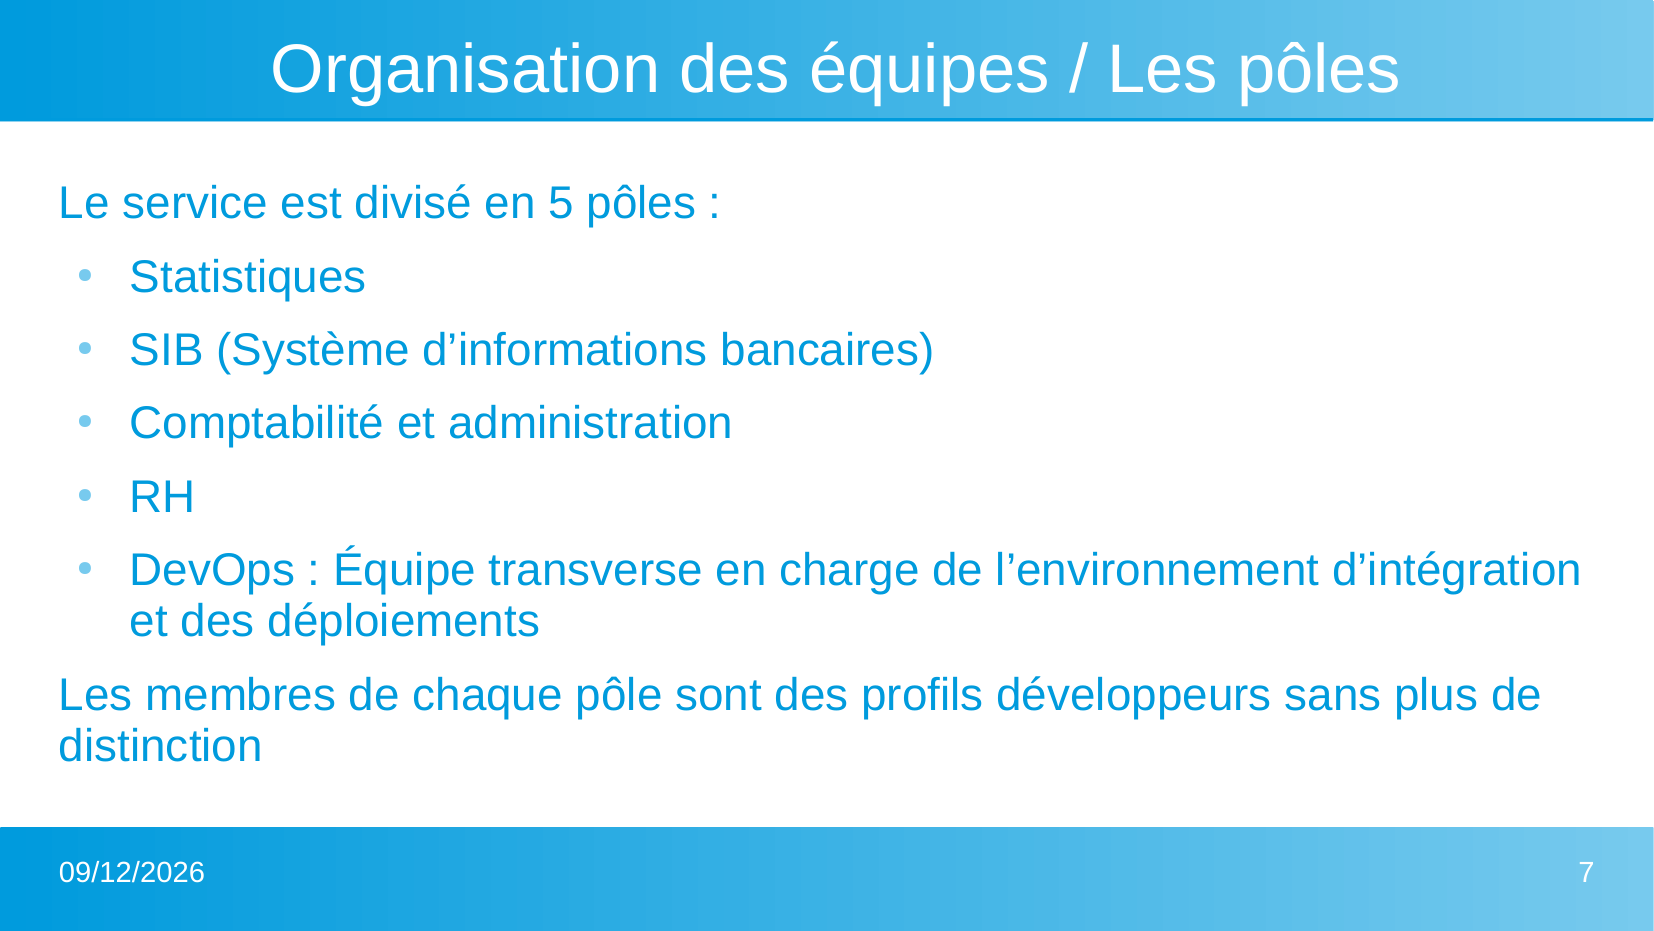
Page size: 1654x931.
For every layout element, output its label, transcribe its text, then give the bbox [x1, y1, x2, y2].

list Le service est divisé en 5 pôles : Statistiques SIB (Système d’informations bancaires) Comptabilité et administration RH DevOps : Équipe transverse en charge de l’environnement d’intégration et des déploiements Les membres de chaque pôle sont des profils développeurs sans plus de distinction [59, 177, 1595, 768]
title Organisation des équipes / Les pôles [59, 29, 1595, 108]
